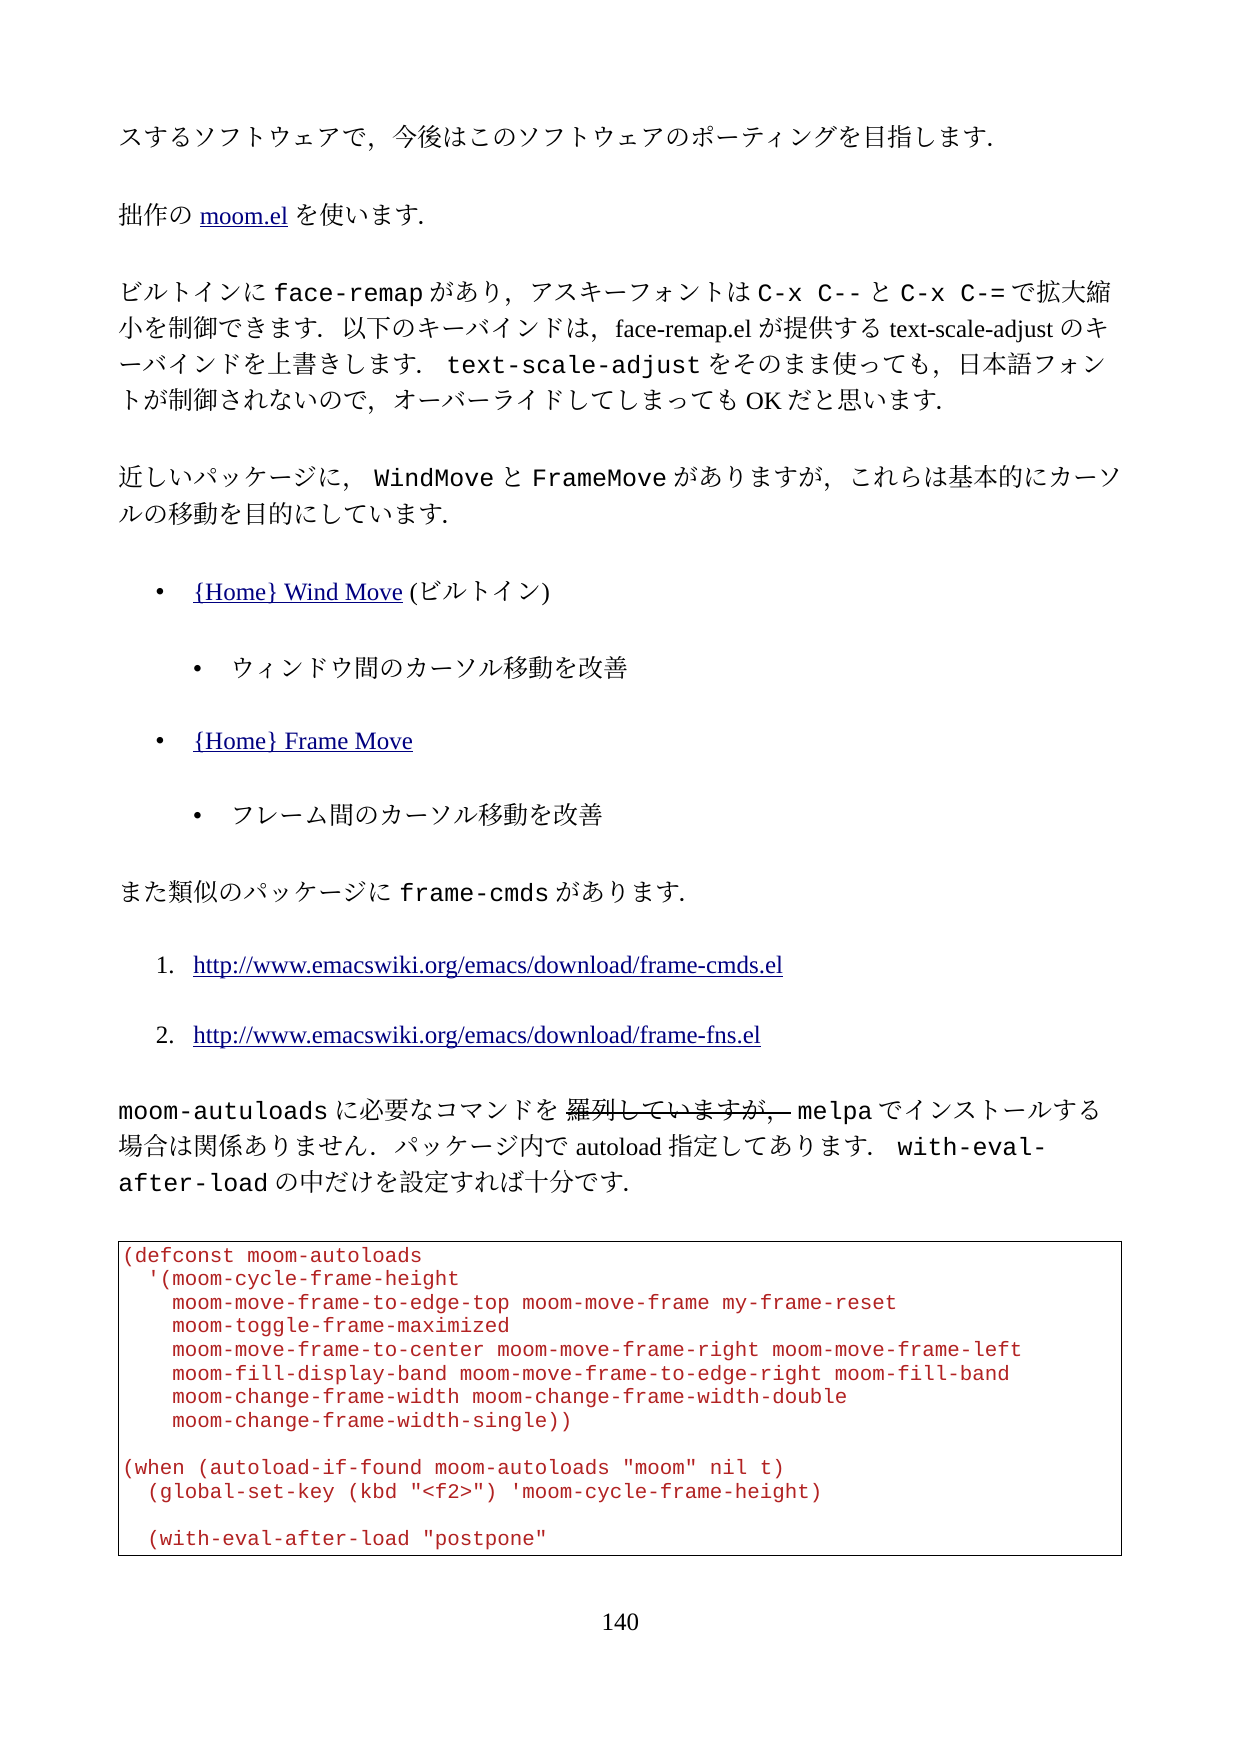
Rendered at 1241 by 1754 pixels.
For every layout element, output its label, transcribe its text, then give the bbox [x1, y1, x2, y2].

text 拙作の moom.el を使います． [118, 195, 1122, 260]
list フレーム間のカーソル移動を改善 [193, 796, 1122, 861]
text moom-autuloads に必要なコマンドを 羅列していますが， melpa でインストールする場合は関係ありません．パッケージ内で autoload 指定してあります． with-eval-after-load の中だけを設定すれば十分です． [118, 1091, 1122, 1228]
text moom-fill-display-band moom-move-frame-to-edge-right moom-fill-band [119, 1359, 1121, 1382]
text moom-move-frame-to-center moom-move-frame-right moom-move-frame-left [119, 1335, 1121, 1359]
list http://www.emacswiki.org/emacs/download/frame-fns.el [156, 1021, 1122, 1078]
list http://www.emacswiki.org/emacs/download/frame-cmds.el [156, 951, 1122, 1008]
text スするソフトウェアで，今後はこのソフトウェアのポーティングを目指します． [118, 118, 1122, 183]
text '(moom-cycle-frame-height [119, 1264, 1121, 1288]
text ビルトインに face-remap があり，アスキーフォントは C-x C-- と C-x C-= で拡大縮小を制御できます．以下のキーバインドは，face-remap.el が提供する text-scale-adjust のキーバインドを上書きします． text-scale-adjust をそのまま使っても，日本語フォントが制御されないので，オーバーライドしてしまってもOKだと思います． [118, 272, 1122, 446]
text 近しいパッケージに， WindMove と FrameMove がありますが，これらは基本的にカーソルの移動を目的にしています． [118, 458, 1122, 559]
text moom-toggle-frame-maximized [119, 1312, 1121, 1335]
list {Home} Wind Move (ビルトイン) [156, 572, 1122, 636]
text moom-change-frame-width-single)) [119, 1406, 1121, 1430]
text (global-set-key (kbd "<f2>") 'moom-cycle-frame-height) [119, 1477, 1121, 1501]
list {Home} Frame Move [156, 726, 1122, 783]
list ウィンドウ間のカーソル移動を改善 [193, 649, 1122, 713]
text moom-change-frame-width moom-change-frame-width-double [119, 1382, 1121, 1406]
text (with-eval-after-load "postpone" [119, 1524, 1121, 1555]
text (when (autoload-if-found moom-autoloads "moom" nil t) [119, 1453, 1121, 1477]
text moom-move-frame-to-edge-top moom-move-frame my-frame-reset [119, 1288, 1121, 1312]
text また類似のパッケージに frame-cmds があります． [118, 873, 1122, 938]
text (defconst moom-autoloads [119, 1242, 1121, 1264]
